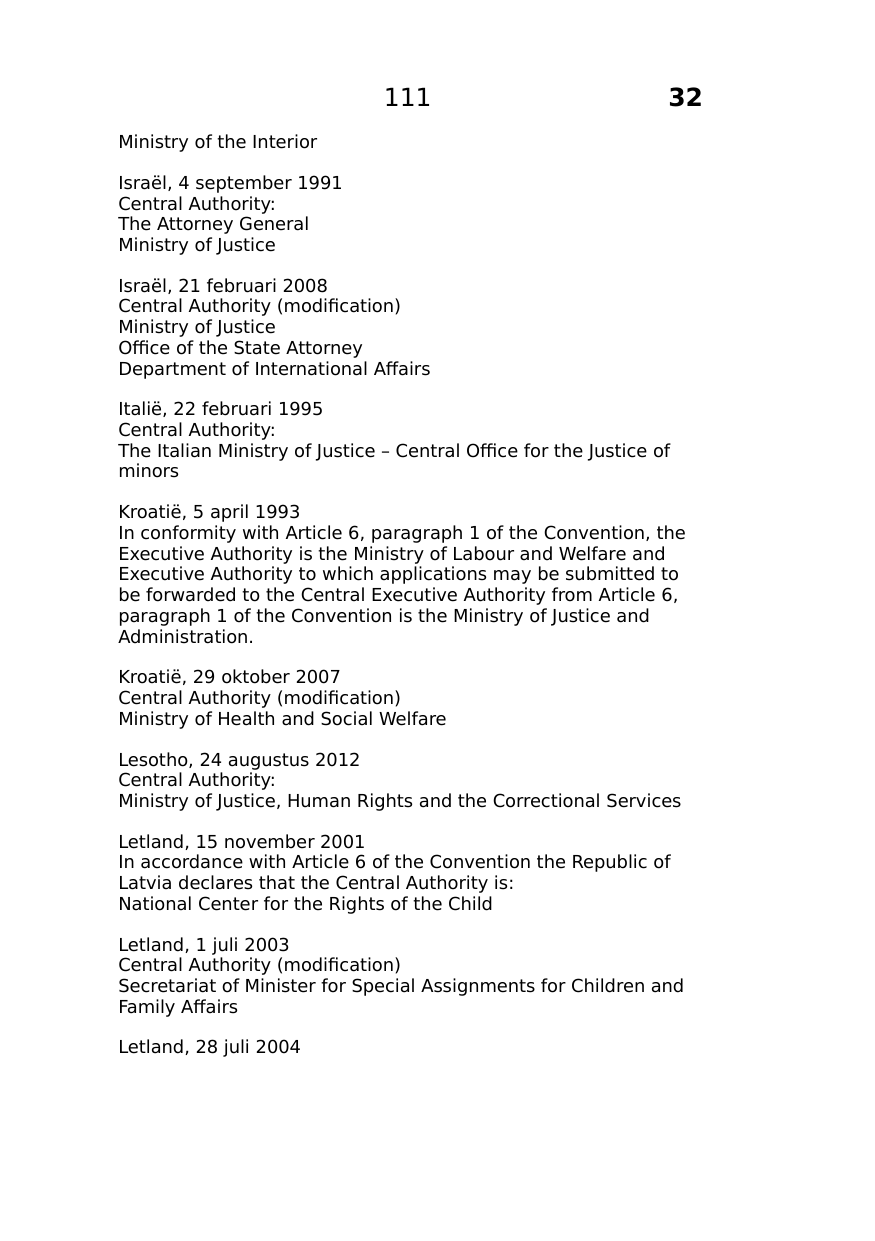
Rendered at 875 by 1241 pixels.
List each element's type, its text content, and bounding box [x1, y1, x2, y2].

text Department of International Affairs [118, 358, 703, 379]
text In accordance with Article 6 of the Convention the Republic of Latvia declares that the Central Authority is: [118, 852, 703, 894]
text Letland, 1 juli 2003 [118, 934, 703, 955]
text The Italian Ministry of Justice – Central Office for the Justice of minors [118, 441, 703, 482]
text In conformity with Article 6, paragraph 1 of the Convention, the Executive Authority is the Ministry of Labour and Welfare and Executive Authority to which applications may be submitted to be forwarded to the Central Executive Authority from Article 6, paragraph 1 of the Convention is the Ministry of Justice and Administration. [118, 523, 703, 647]
text Letland, 28 juli 2004 [118, 1037, 703, 1058]
text The Attorney General [118, 214, 703, 235]
text Central Authority: [118, 770, 703, 791]
text Kroatië, 5 april 1993 [118, 502, 703, 523]
text Israël, 4 september 1991 [118, 173, 703, 193]
text Ministry of Justice, Human Rights and the Correctional Services [118, 791, 703, 812]
text Letland, 15 november 2001 [118, 832, 703, 852]
text Central Authority (modification) [118, 688, 703, 709]
text Ministry of Health and Social Welfare [118, 709, 703, 729]
text Ministry of Justice [118, 317, 703, 338]
text Ministry of the Interior [118, 132, 703, 153]
text Ministry of Justice [118, 235, 703, 256]
text Secretariat of Minister for Special Assignments for Children and Family Affairs [118, 976, 703, 1017]
text National Center for the Rights of the Child [118, 894, 703, 914]
text Central Authority: [118, 193, 703, 214]
text Office of the State Attorney [118, 338, 703, 358]
text Central Authority (modification) [118, 296, 703, 317]
text Lesotho, 24 augustus 2012 [118, 749, 703, 770]
text Central Authority: [118, 420, 703, 441]
text Kroatië, 29 oktober 2007 [118, 667, 703, 688]
text Central Authority (modification) [118, 955, 703, 976]
text Israël, 21 februari 2008 [118, 276, 703, 296]
text Italië, 22 februari 1995 [118, 399, 703, 420]
